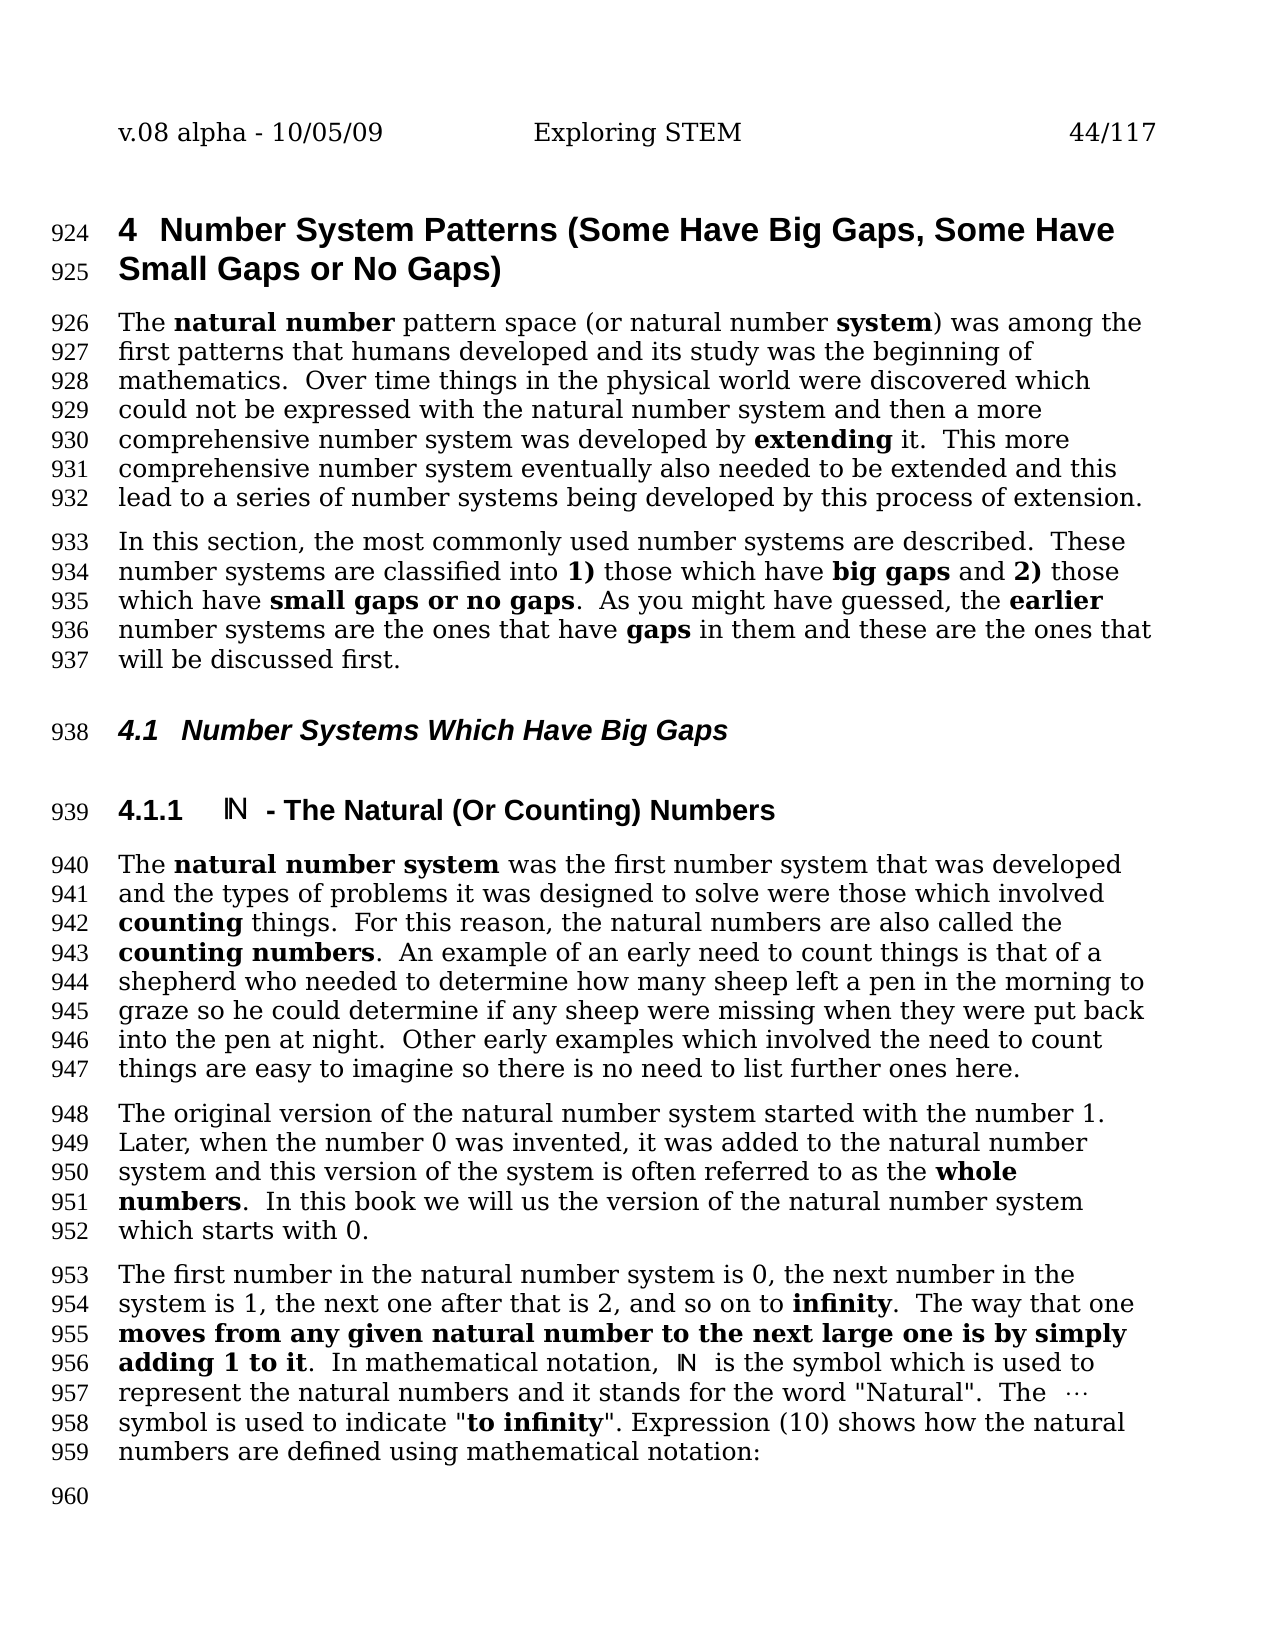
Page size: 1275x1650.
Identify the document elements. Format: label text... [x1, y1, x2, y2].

text The original version of the natural number system started with the number 1. Later, when the number 0 was invented, it was added to the natural number system and this version of the system is often referred to as the whole numbers. In this book we will us the version of the natural number system which starts with 0. [118, 1099, 1157, 1245]
subtitle Number Systems Which Have Big Gaps [118, 713, 1157, 747]
text The natural number system was the first number system that was developed and the types of problems it was designed to solve were those which involved counting things. For this reason, the natural numbers are also called the counting numbers. An example of an early need to count things is that of a shepherd who needed to determine how many sheep left a pen in the morning to graze so he could determine if any sheep were missing when they were put back into the pen at night. Other early examples which involved the need to count things are easy to imagine so there is no need to list further ones here. [118, 850, 1157, 1084]
text The first number in the natural number system is 0, the next number in the system is 1, the next one after that is 2, and so on to infinity. The way that one moves from any given natural number to the next large one is by simply adding 1 to it. In mathematical notation,is the symbol which is used to represent the natural numbers and it stands for the word "Natural". Thesymbol is used to indicate "to infinity". Expression (10) shows how the natural numbers are defined using mathematical notation: [118, 1260, 1157, 1466]
text In this section, the most commonly used number systems are described. These number systems are classified into 1) those which have big gaps and 2) those which have small gaps or no gaps. As you might have guessed, the earlier number systems are the ones that have gaps in them and these are the ones that will be discussed first. [118, 528, 1157, 674]
subtitle - The Natural (Or Counting) Numbers [118, 792, 1157, 829]
subtitle Number System Patterns (Some Have Big Gaps, Some Have Small Gaps or No Gaps) [118, 210, 1157, 287]
text The natural number pattern space (or natural number system) was among the first patterns that humans developed and its study was the beginning of mathematics. Over time things in the physical world were discovered which could not be expressed with the natural number system and then a more comprehensive number system was developed by extending it. This more comprehensive number system eventually also needed to be extended and this lead to a series of number systems being developed by this process of extension. [118, 308, 1157, 513]
